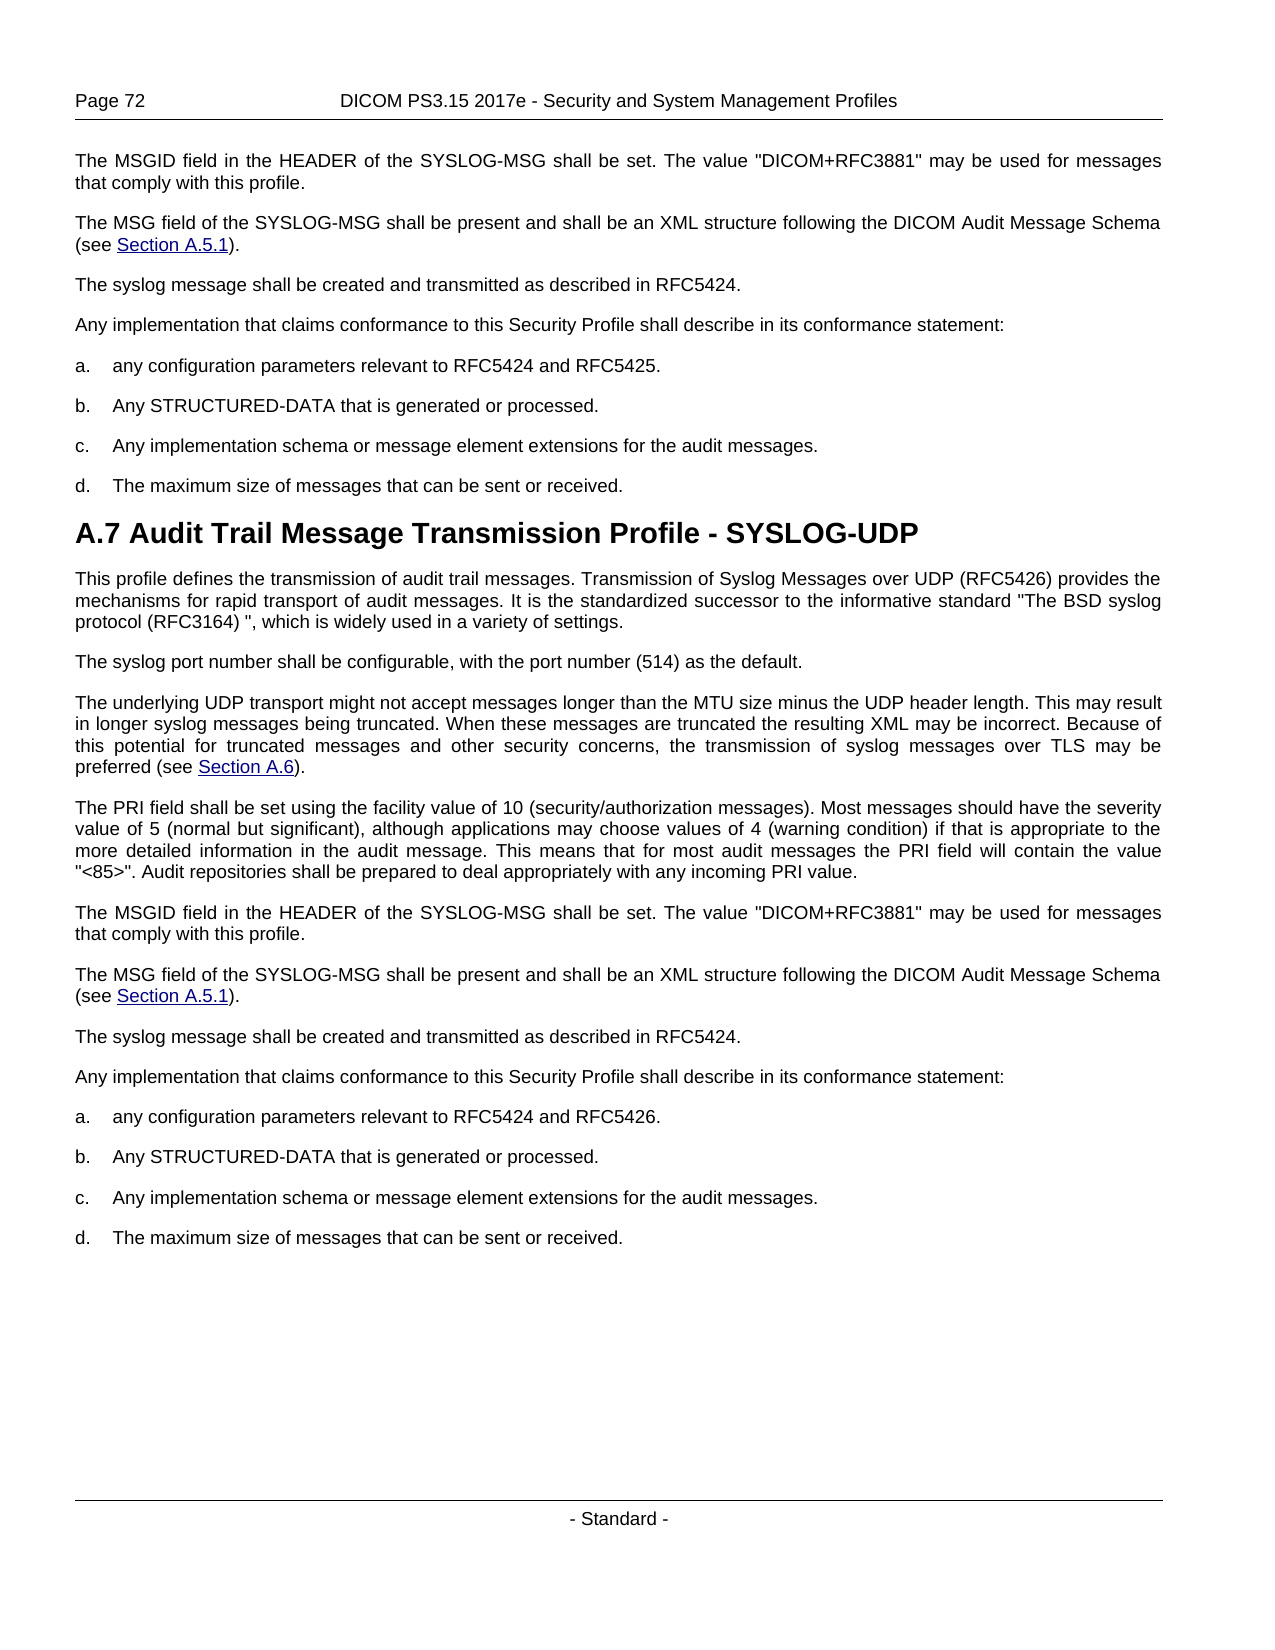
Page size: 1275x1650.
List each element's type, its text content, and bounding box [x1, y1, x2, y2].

list Any STRUCTURED-DATA that is generated or processed. [75, 1146, 1162, 1168]
text The MSGID field in the HEADER of the SYSLOG-MSG shall be set. The value "DICOM+RFC3881" may be used for messages that comply with this profile. [75, 902, 1162, 945]
text The syslog message shall be created and transmitted as described in RFC5424. [75, 274, 1162, 295]
text The syslog message shall be created and transmitted as described in RFC5424. [75, 1025, 1162, 1047]
list any configuration parameters relevant to RFC5424 and RFC5426. [75, 1106, 1162, 1128]
text The PRI field shall be set using the facility value of 10 (security/authorization messages). Most messages should have the severity value of 5 (normal but significant), although applications may choose values of 4 (warning condition) if that is appropriate to the more detailed information in the audit message. This means that for most audit messages the PRI field will contain the value "<85>". Audit repositories shall be prepared to deal appropriately with any incoming PRI value. [75, 797, 1162, 883]
list any configuration parameters relevant to RFC5424 and RFC5425. [75, 354, 1162, 376]
list Any implementation schema or message element extensions for the audit messages. [75, 435, 1162, 457]
list The maximum size of messages that can be sent or received. [75, 475, 1162, 497]
text The MSG field of the SYSLOG-MSG shall be present and shall be an XML structure following the DICOM Audit Message Schema (see Section A.5.1). [75, 212, 1162, 255]
text The underlying UDP transport might not accept messages longer than the MTU size minus the UDP header length. This may result in longer syslog messages being truncated. When these messages are truncated the resulting XML may be incorrect. Because of this potential for truncated messages and other security concerns, the transmission of syslog messages over TLS may be preferred (see Section A.6). [75, 692, 1162, 778]
text Any implementation that claims conformance to this Security Profile shall describe in its conformance statement: [75, 1066, 1162, 1087]
text The MSG field of the SYSLOG-MSG shall be present and shall be an XML structure following the DICOM Audit Message Schema (see Section A.5.1). [75, 963, 1162, 1007]
list Any implementation schema or message element extensions for the audit messages. [75, 1187, 1162, 1208]
list The maximum size of messages that can be sent or received. [75, 1227, 1162, 1248]
text The MSGID field in the HEADER of the SYSLOG-MSG shall be set. The value "DICOM+RFC3881" may be used for messages that comply with this profile. [75, 150, 1162, 193]
text The syslog port number shall be configurable, with the port number (514) as the default. [75, 651, 1162, 673]
text A.7 Audit Trail Message Transmission Profile - SYSLOG-UDP [75, 516, 1162, 549]
list Any STRUCTURED-DATA that is generated or processed. [75, 395, 1162, 416]
text Any implementation that claims conformance to this Security Profile shall describe in its conformance statement: [75, 314, 1162, 336]
text This profile defines the transmission of audit trail messages. Transmission of Syslog Messages over UDP (RFC5426) provides the mechanisms for rapid transport of audit messages. It is the standardized successor to the informative standard "The BSD syslog protocol (RFC3164) ", which is widely used in a variety of settings. [75, 568, 1162, 633]
